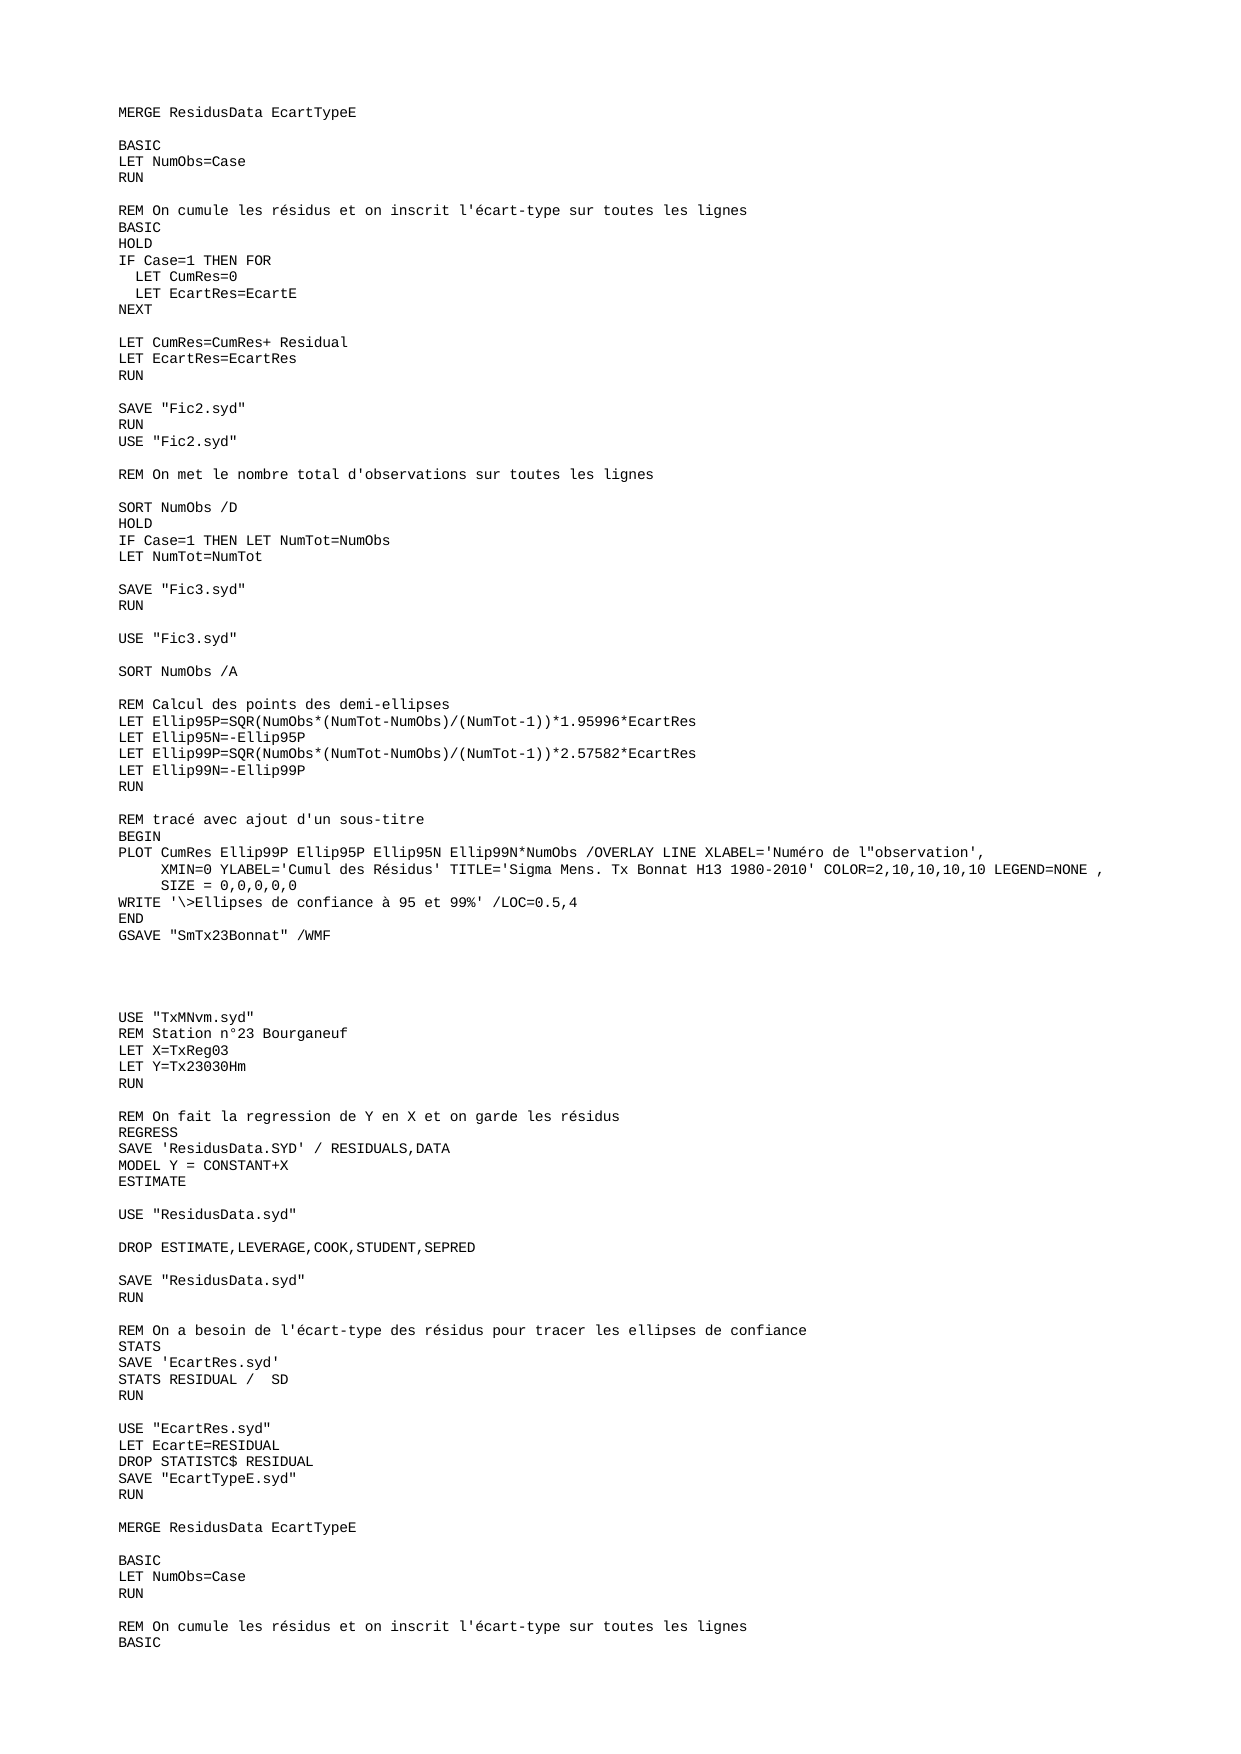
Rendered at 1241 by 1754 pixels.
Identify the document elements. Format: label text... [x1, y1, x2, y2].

text MODEL Y = CONSTANT+X [118, 1158, 1122, 1175]
text LET X=TxReg03 [118, 1043, 1122, 1059]
text REM On a besoin de l'écart-type des résidus pour tracer les ellipses de confiance [118, 1323, 1122, 1339]
text USE "ResidusData.syd" [118, 1208, 1122, 1224]
text USE "TxMNvm.syd" [118, 1010, 1122, 1027]
text BASIC [118, 138, 1122, 154]
text NEXT [118, 302, 1122, 319]
text LET NumObs=Case [118, 1570, 1122, 1586]
text END [118, 911, 1122, 928]
text REM Station n°23 Bourganeuf [118, 1027, 1122, 1043]
text HOLD [118, 516, 1122, 533]
text RUN [118, 1487, 1122, 1504]
text BASIC [118, 1636, 1122, 1652]
text RUN [118, 368, 1122, 385]
text LET Y=Tx23030Hm [118, 1059, 1122, 1076]
text REM On met le nombre total d'observations sur toutes les lignes [118, 467, 1122, 483]
text REM On cumule les résidus et on inscrit l'écart-type sur toutes les lignes [118, 204, 1122, 220]
text IF Case=1 THEN FOR [118, 253, 1122, 269]
text BEGIN [118, 829, 1122, 846]
text BASIC [118, 1553, 1122, 1570]
text STATS [118, 1339, 1122, 1356]
text REM tracé avec ajout d'un sous-titre [118, 813, 1122, 829]
text SAVE "EcartTypeE.syd" [118, 1471, 1122, 1487]
text PLOT CumRes Ellip99P Ellip95P Ellip95N Ellip99N*NumObs /OVERLAY LINE XLABEL='Numéro de l"observation', [118, 846, 1122, 862]
text USE "Fic2.syd" [118, 434, 1122, 451]
text RUN [118, 780, 1122, 796]
text REM Calcul des points des demi-ellipses [118, 697, 1122, 714]
text MERGE ResidusData EcartTypeE [118, 105, 1122, 121]
text DROP ESTIMATE,LEVERAGE,COOK,STUDENT,SEPRED [118, 1241, 1122, 1257]
text MERGE ResidusData EcartTypeE [118, 1520, 1122, 1537]
text USE "Fic3.syd" [118, 632, 1122, 648]
text REGRESS [118, 1125, 1122, 1142]
text RUN [118, 1389, 1122, 1405]
text SAVE "Fic2.syd" [118, 401, 1122, 418]
text RUN [118, 599, 1122, 615]
text SORT NumObs /A [118, 664, 1122, 681]
text LET Ellip95N=-Ellip95P [118, 730, 1122, 747]
text DROP STATISTC$ RESIDUAL [118, 1454, 1122, 1471]
text SORT NumObs /D [118, 500, 1122, 516]
text HOLD [118, 237, 1122, 253]
text WRITE '\>Ellipses de confiance à 95 et 99%' /LOC=0.5,4 [118, 895, 1122, 911]
text LET NumObs=Case [118, 154, 1122, 171]
text LET Ellip99P=SQR(NumObs*(NumTot-NumObs)/(NumTot-1))*2.57582*EcartRes [118, 747, 1122, 763]
text ESTIMATE [118, 1175, 1122, 1191]
text STATS RESIDUAL / SD [118, 1372, 1122, 1389]
text GSAVE "SmTx23Bonnat" /WMF [118, 928, 1122, 944]
text RUN [118, 1586, 1122, 1603]
text LET NumTot=NumTot [118, 549, 1122, 566]
text IF Case=1 THEN LET NumTot=NumObs [118, 533, 1122, 549]
text LET EcartRes=EcartE [118, 286, 1122, 302]
text LET EcartRes=EcartRes [118, 352, 1122, 368]
text USE "EcartRes.syd" [118, 1422, 1122, 1438]
text XMIN=0 YLABEL='Cumul des Résidus' TITLE='Sigma Mens. Tx Bonnat H13 1980-2010' COLOR=2,10,10,10,10 LEGEND=NONE , [118, 862, 1122, 878]
text RUN [118, 418, 1122, 434]
text LET CumRes=0 [118, 269, 1122, 286]
text SIZE = 0,0,0,0,0 [118, 878, 1122, 895]
text BASIC [118, 220, 1122, 237]
text LET Ellip99N=-Ellip99P [118, 763, 1122, 780]
text SAVE 'EcartRes.syd' [118, 1356, 1122, 1372]
text SAVE "Fic3.syd" [118, 582, 1122, 599]
text LET Ellip95P=SQR(NumObs*(NumTot-NumObs)/(NumTot-1))*1.95996*EcartRes [118, 714, 1122, 730]
text SAVE "ResidusData.syd" [118, 1273, 1122, 1290]
text RUN [118, 1076, 1122, 1092]
text RUN [118, 171, 1122, 187]
text RUN [118, 1290, 1122, 1306]
text SAVE 'ResidusData.SYD' / RESIDUALS,DATA [118, 1142, 1122, 1158]
text LET CumRes=CumRes+ Residual [118, 335, 1122, 352]
text REM On cumule les résidus et on inscrit l'écart-type sur toutes les lignes [118, 1619, 1122, 1636]
text REM On fait la regression de Y en X et on garde les résidus [118, 1109, 1122, 1125]
text LET EcartE=RESIDUAL [118, 1438, 1122, 1454]
